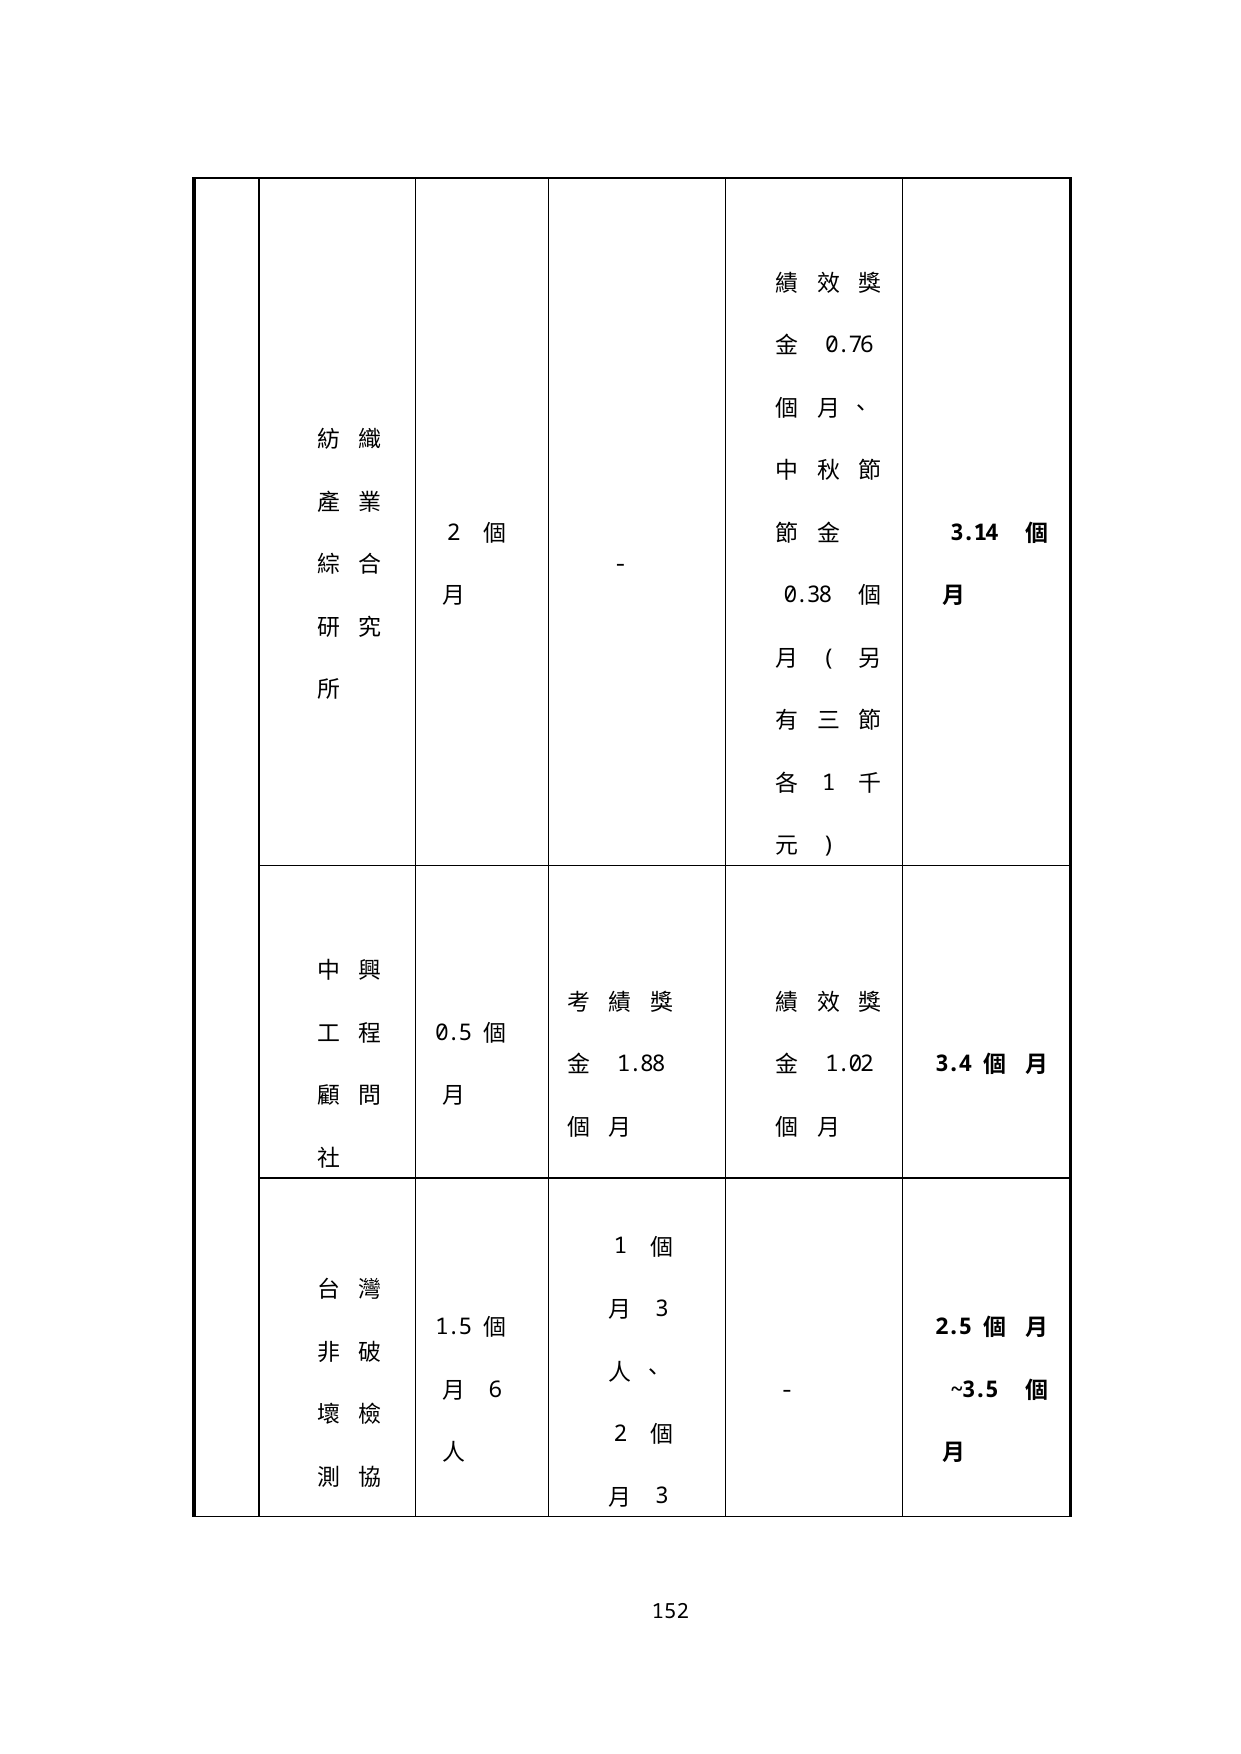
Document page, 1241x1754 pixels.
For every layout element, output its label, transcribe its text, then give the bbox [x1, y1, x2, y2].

table_cell 績效獎金0.76個月、中秋節節金0.38個月(另有三節各1千元) [726, 179, 902, 865]
table_cell 2.5個月~3.5個月 [903, 1179, 1069, 1516]
table_cell 2個月 [416, 179, 548, 865]
table_cell 考績獎金1.88個月 [549, 866, 725, 1177]
table_cell 1.5個月6人 [416, 1179, 548, 1516]
table_cell 績效獎金1.02個月 [726, 866, 902, 1177]
table_cell - [726, 1179, 902, 1516]
table_cell 1個月3人、 2個月3 [549, 1179, 725, 1516]
table_cell [196, 179, 258, 1516]
table_cell 紡織產業綜合研究所 [260, 179, 415, 865]
table_cell 3.4個月 [903, 866, 1069, 1177]
table_cell 中興工程顧問社 [260, 866, 415, 1177]
table_cell 0.5個月 [416, 866, 548, 1177]
table_cell - [549, 179, 725, 865]
table_cell 台灣非破壞檢測協 [260, 1179, 415, 1516]
table_cell 3.14個月 [903, 179, 1069, 865]
